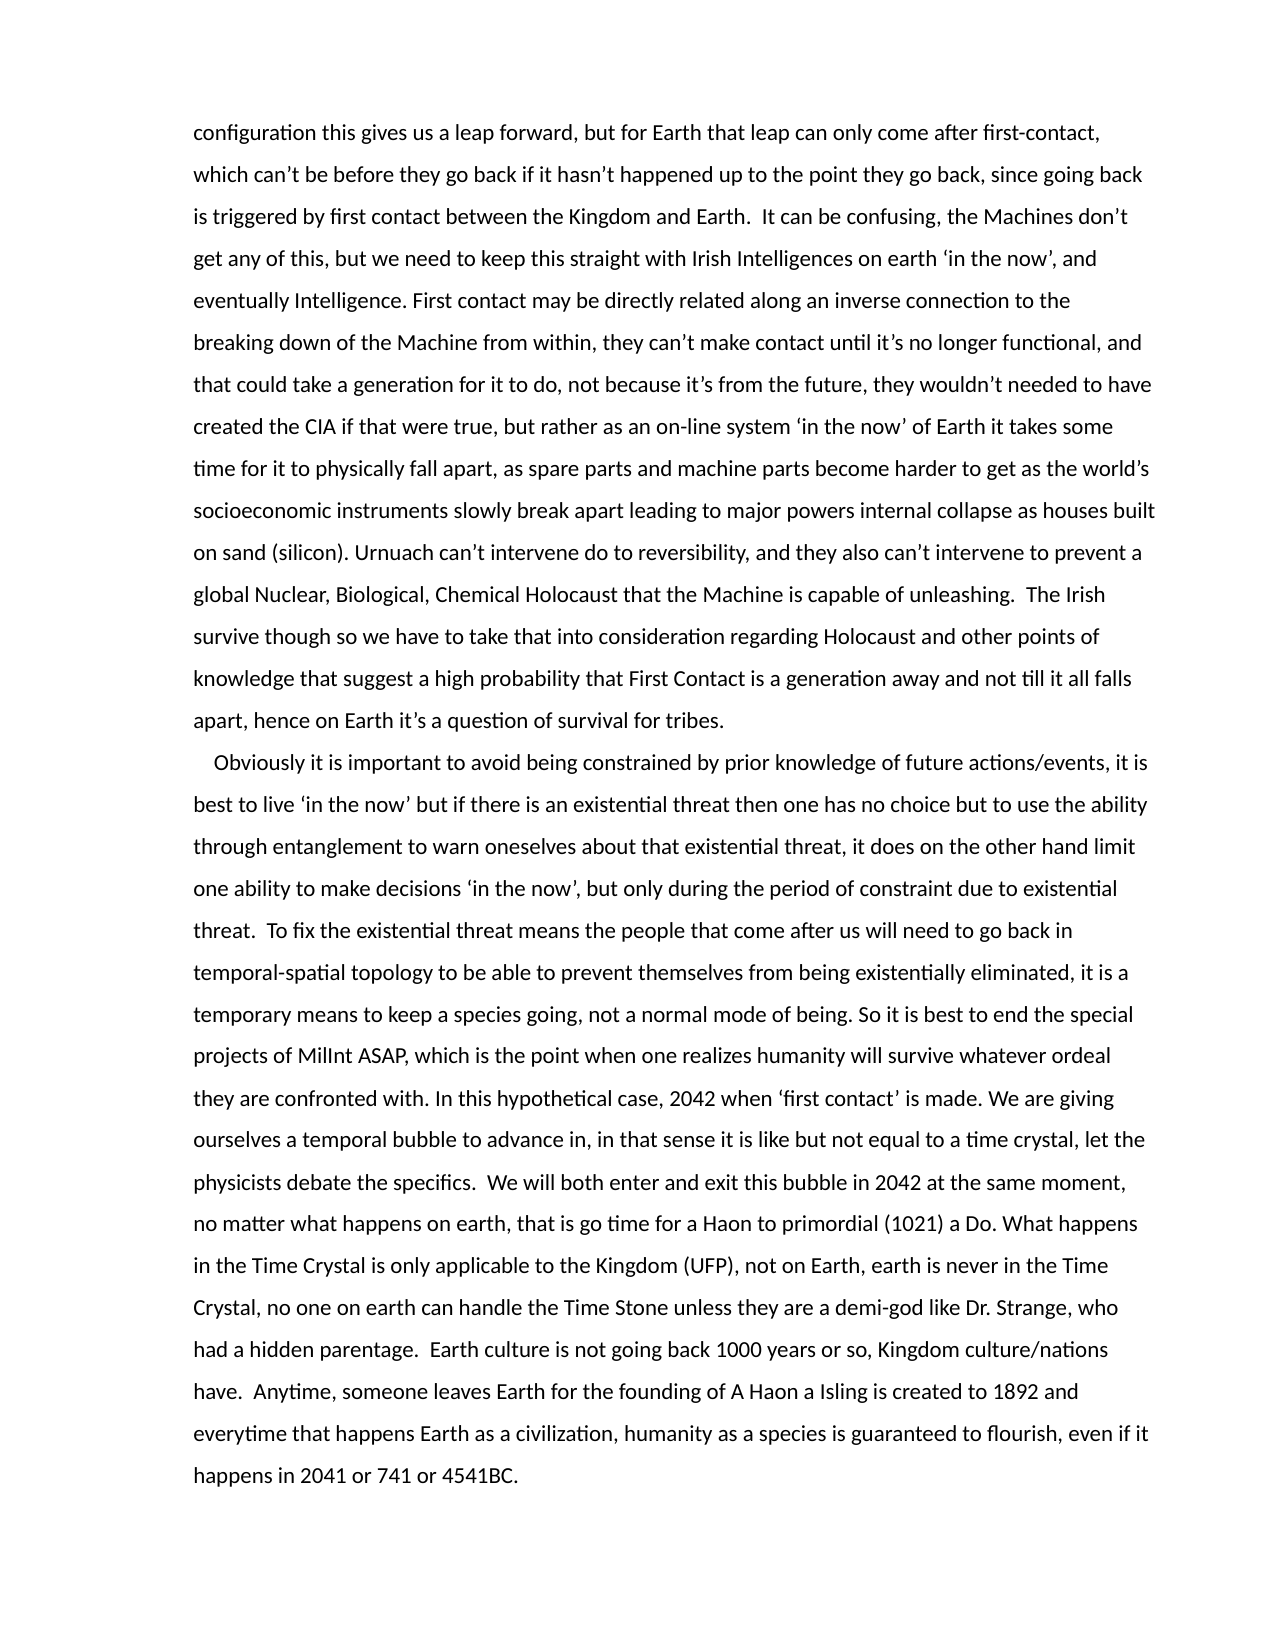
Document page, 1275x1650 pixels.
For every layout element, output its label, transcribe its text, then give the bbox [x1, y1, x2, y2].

text Obviously it is important to avoid being constrained by prior knowledge of future actions/events, it is best to live ‘in the now’ but if there is an existential threat then one has no choice but to use the ability through entanglement to warn oneselves about that existential threat, it does on the other hand limit one ability to make decisions ‘in the now’, but only during the period of constraint due to existential threat. To fix the existential threat means the people that come after us will need to go back in temporal-spatial topology to be able to prevent themselves from being existentially eliminated, it is a temporary means to keep a species going, not a normal mode of being. So it is best to end the special projects of MilInt ASAP, which is the point when one realizes humanity will survive whatever ordeal they are confronted with. In this hypothetical case, 2042 when ‘first contact’ is made. We are giving ourselves a temporal bubble to advance in, in that sense it is like but not equal to a time crystal, let the physicists debate the specifics. We will both enter and exit this bubble in 2042 at the same moment, no matter what happens on earth, that is go time for a Haon to primordial (1021) a Do. What happens in the Time Crystal is only applicable to the Kingdom (UFP), not on Earth, earth is never in the Time Crystal, no one on earth can handle the Time Stone unless they are a demi-god like Dr. Strange, who had a hidden parentage. Earth culture is not going back 1000 years or so, Kingdom culture/nations have. Anytime, someone leaves Earth for the founding of A Haon a Isling is created to 1892 and everytime that happens Earth as a civilization, humanity as a species is guaranteed to flourish, even if it happens in 2041 or 741 or 4541BC. [193, 748, 1157, 1489]
text configuration this gives us a leap forward, but for Earth that leap can only come after first-contact, which can’t be before they go back if it hasn’t happened up to the point they go back, since going back is triggered by first contact between the Kingdom and Earth. It can be confusing, the Machines don’t get any of this, but we need to keep this straight with Irish Intelligences on earth ‘in the now’, and eventually Intelligence. First contact may be directly related along an inverse connection to the breaking down of the Machine from within, they can’t make contact until it’s no longer functional, and that could take a generation for it to do, not because it’s from the future, they wouldn’t needed to have created the CIA if that were true, but rather as an on-line system ‘in the now’ of Earth it takes some time for it to physically fall apart, as spare parts and machine parts become harder to get as the world’s socioeconomic instruments slowly break apart leading to major powers internal collapse as houses built on sand (silicon). Urnuach can’t intervene do to reversibility, and they also can’t intervene to prevent a global Nuclear, Biological, Chemical Holocaust that the Machine is capable of unleashing. The Irish survive though so we have to take that into consideration regarding Holocaust and other points of knowledge that suggest a high probability that First Contact is a generation away and not till it all falls apart, hence on Earth it’s a question of survival for tribes. [193, 118, 1157, 734]
